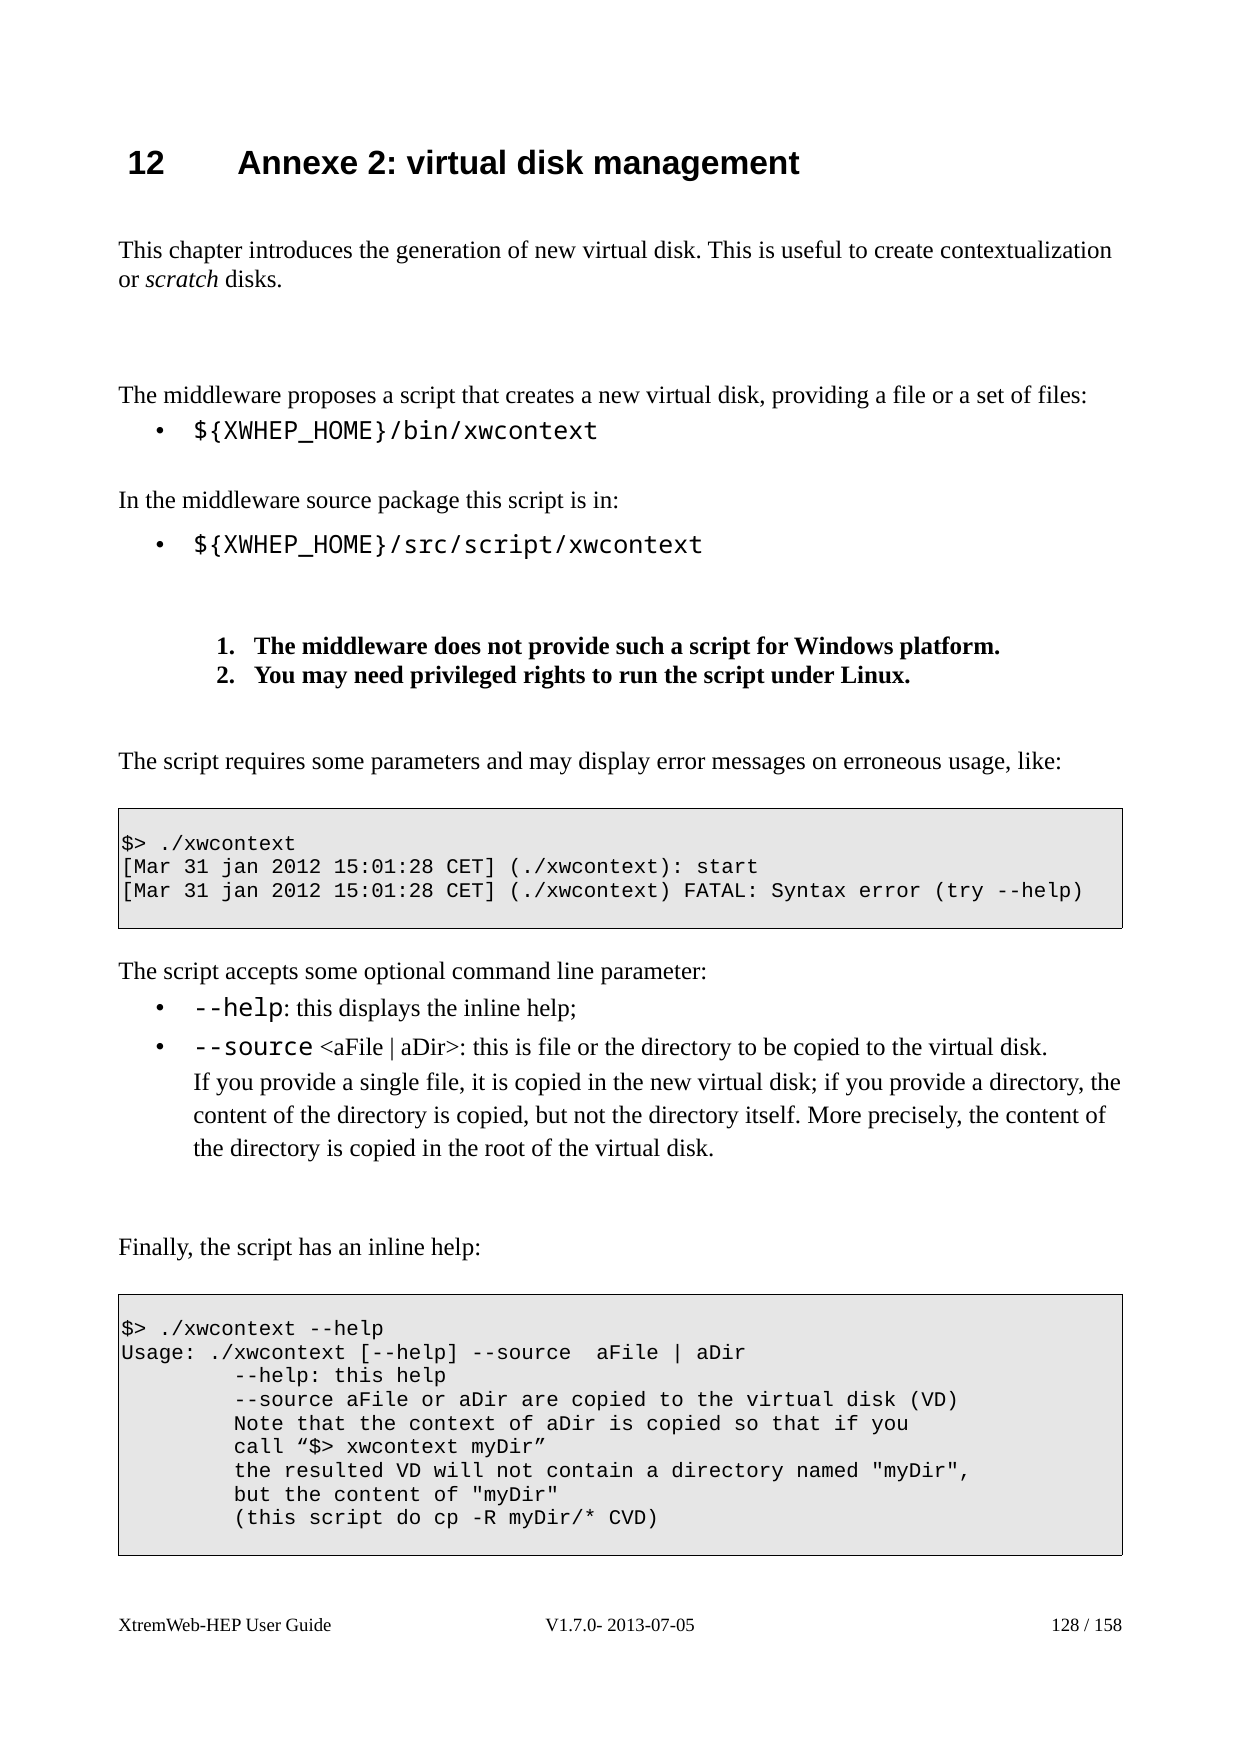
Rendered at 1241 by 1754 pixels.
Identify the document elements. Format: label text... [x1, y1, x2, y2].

text $> ./xwcontext --help [119, 1315, 1122, 1339]
text --source aFile or aDir are copied to the virtual disk (VD) [119, 1386, 1122, 1410]
list The middleware does not provide such a script for Windows platform. [216, 631, 1122, 660]
text [Mar 31 jan 2012 15:01:28 CET] (./xwcontext) FATAL: Syntax error (try --help) [119, 877, 1122, 900]
text Usage: ./xwcontext [--help] --source aFile | aDir [119, 1339, 1122, 1362]
text call “$> xwcontext myDir” [119, 1433, 1122, 1457]
text This chapter introduces the generation of new virtual disk. This is useful to create contextualization or scratch disks. [118, 236, 1122, 293]
list --help: this displays the inline help; [156, 989, 1122, 1023]
list --source <aFile | aDir>: this is file or the directory to be copied to the virtual disk. If you provide a single file, it is copied in the new virtual disk; if you provide a directory, the content of the directory is copied, but not the directory itself. More precisely, the content of the directory is copied in the root of the virtual disk. [156, 1029, 1122, 1162]
text Note that the context of aDir is copied so that if you [119, 1410, 1122, 1433]
text The script requires some parameters and may display error messages on erroneous usage, like: [118, 746, 1122, 775]
text but the content of "myDir" [119, 1481, 1122, 1504]
text $> ./xwcontext [119, 829, 1122, 853]
text The middleware proposes a script that creates a new virtual disk, providing a file or a set of files: [118, 380, 1122, 408]
subtitle Annexe 2: virtual disk management [118, 143, 1122, 182]
text --help: this help [119, 1362, 1122, 1386]
list ${XWHEP_HOME}/src/script/xwcontext [156, 526, 1122, 560]
text In the middleware source package this script is in: [118, 485, 1122, 514]
text the resulted VD will not contain a directory named "myDir", [119, 1457, 1122, 1481]
list ${XWHEP_HOME}/bin/xwcontext [156, 413, 1122, 447]
text (this script do cp -R myDir/* CVD) [119, 1504, 1122, 1528]
text The script accepts some optional command line parameter: [118, 956, 1122, 985]
text [Mar 31 jan 2012 15:01:28 CET] (./xwcontext): start [119, 853, 1122, 877]
text Finally, the script has an inline help: [118, 1232, 1122, 1261]
list You may need privileged rights to run the script under Linux. [216, 660, 1122, 689]
